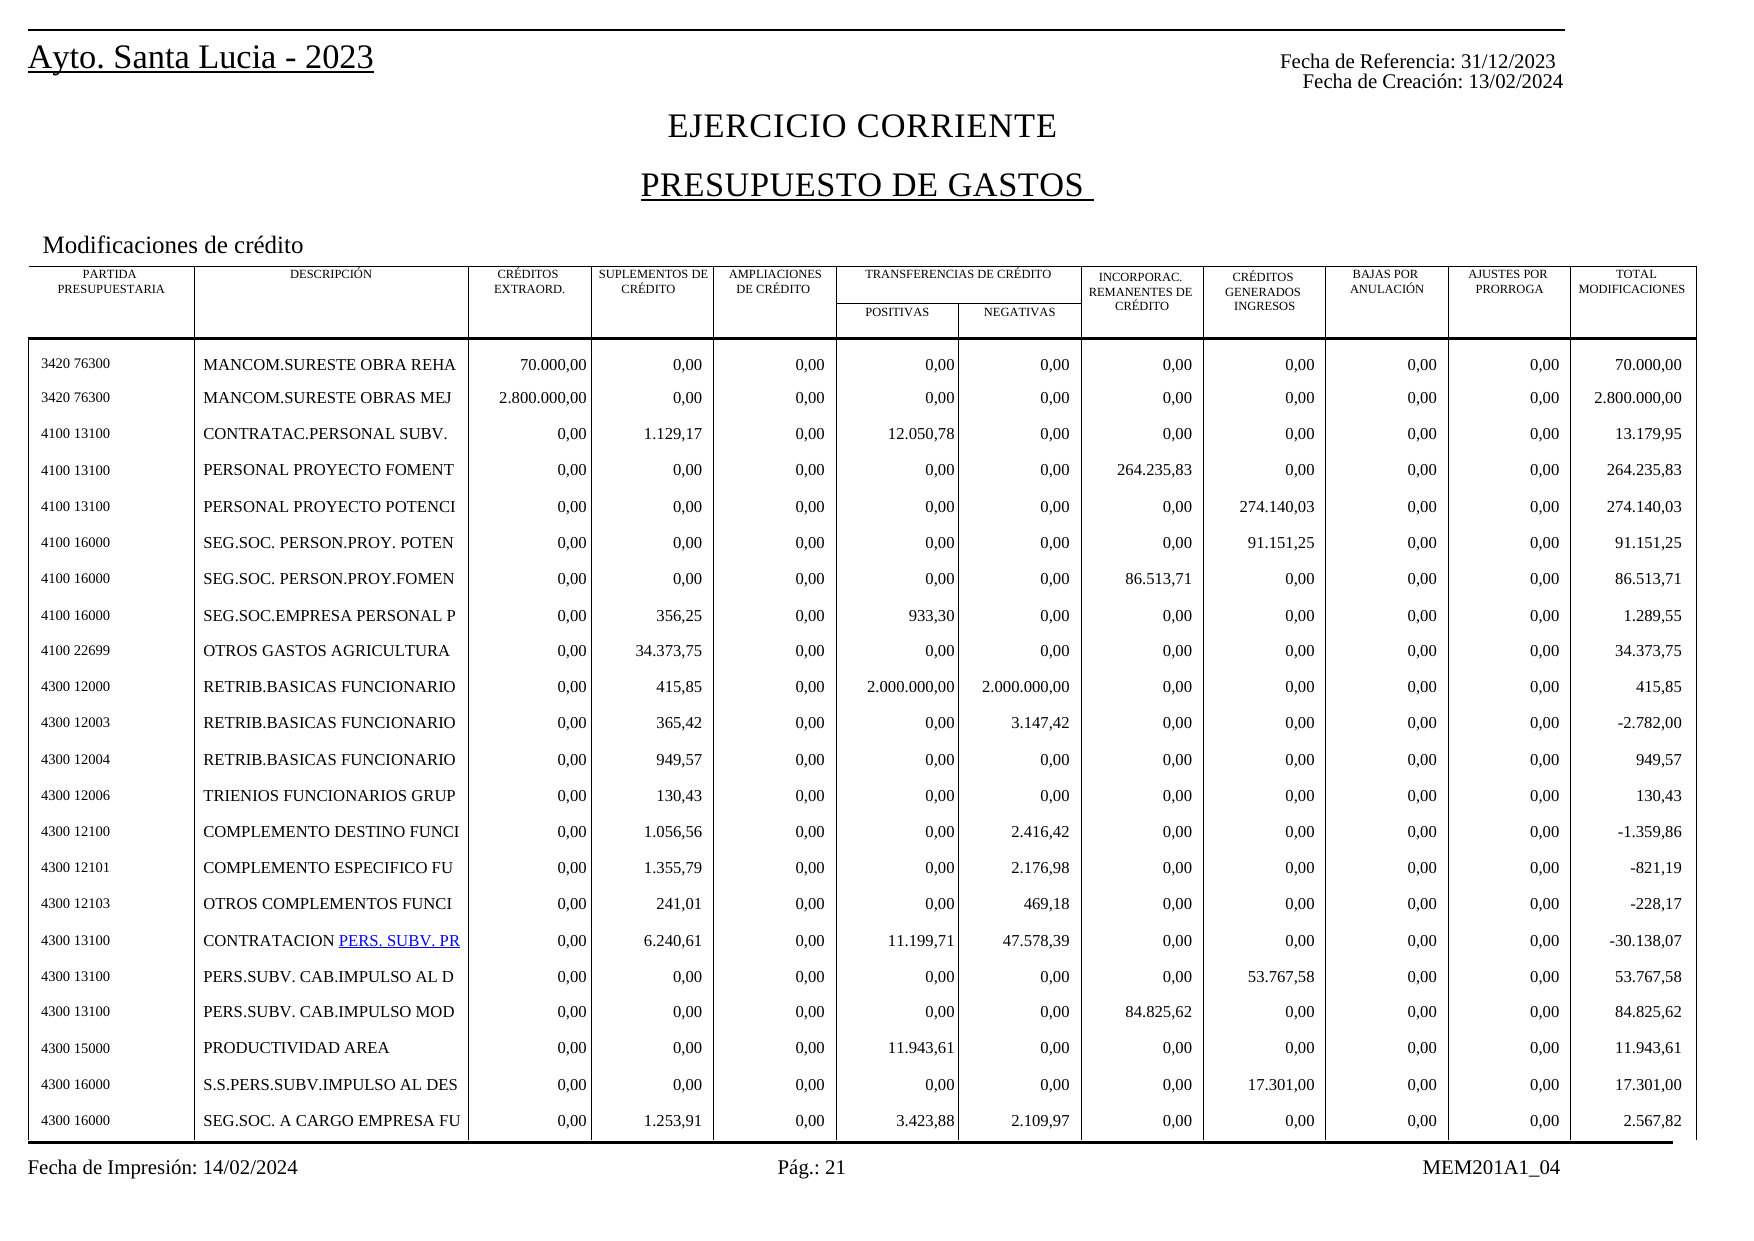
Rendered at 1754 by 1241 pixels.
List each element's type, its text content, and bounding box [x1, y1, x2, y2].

table_cell 13.179,95 [1571, 415, 1696, 451]
table_cell 0,00 [469, 922, 591, 957]
table_cell 0,00 [714, 596, 836, 632]
table_cell 11.943,61 [837, 1030, 958, 1066]
table_header DESCRIPCIÓN [195, 267, 468, 337]
table_cell 130,43 [1571, 777, 1696, 813]
table_cell 4300 13100 [29, 922, 194, 957]
table_cell 4100 16000 [29, 524, 194, 559]
table_cell 0,00 [1326, 777, 1448, 813]
table_cell 0,00 [1449, 560, 1570, 596]
table_cell 6.240,61 [592, 922, 713, 957]
table_cell 0,00 [959, 415, 1081, 451]
table_cell 415,85 [592, 669, 713, 704]
table_cell 2.109,97 [959, 1102, 1081, 1140]
table_cell 0,00 [469, 560, 591, 596]
table_cell 4300 16000 [29, 1102, 194, 1140]
table_cell PRODUCTIVIDAD AREA [195, 1030, 468, 1066]
table_cell 0,00 [837, 958, 958, 993]
text Ayto. Santa Lucia - 2023 Fecha de Referencia: 31/12/2023 [27, 40, 1697, 76]
table_cell 3420 76300 [29, 340, 194, 379]
table_cell TRIENIOS FUNCIONARIOS GRUP [195, 777, 468, 813]
table_cell -2.782,00 [1571, 705, 1696, 741]
text EJERCICIO CORRIENTE [27, 108, 1697, 144]
table_header TRANSFERENCIAS DE CRÉDITO [837, 267, 1081, 303]
table_cell 2.000.000,00 [959, 669, 1081, 704]
table_cell 0,00 [1326, 1102, 1448, 1140]
table_cell 0,00 [1082, 415, 1203, 451]
table_cell 0,00 [469, 994, 591, 1030]
table_cell 0,00 [959, 994, 1081, 1030]
table_cell 0,00 [1326, 379, 1448, 415]
table_cell 0,00 [1326, 1066, 1448, 1102]
table_cell 1.129,17 [592, 415, 713, 451]
table_cell 4300 12100 [29, 813, 194, 849]
table_cell 0,00 [959, 632, 1081, 668]
table_cell 2.176,98 [959, 849, 1081, 885]
table_cell 0,00 [592, 958, 713, 993]
table_cell 0,00 [1204, 705, 1325, 741]
table_cell PERS.SUBV. CAB.IMPULSO AL D [195, 958, 468, 993]
table_cell 0,00 [714, 379, 836, 415]
table_cell 0,00 [1449, 1030, 1570, 1066]
table_cell 0,00 [1204, 596, 1325, 632]
table_cell 0,00 [469, 849, 591, 885]
table_cell 0,00 [837, 340, 958, 379]
table_header SUPLEMENTOS DE CRÉDITO [592, 267, 713, 337]
table_cell 949,57 [1571, 741, 1696, 777]
table_cell 0,00 [714, 994, 836, 1030]
table_cell 4300 12103 [29, 885, 194, 922]
table_cell S.S.PERS.SUBV.IMPULSO AL DES [195, 1066, 468, 1102]
table_cell 53.767,58 [1204, 958, 1325, 993]
table_cell 0,00 [1082, 885, 1203, 922]
table_cell 0,00 [1204, 415, 1325, 451]
table_cell 91.151,25 [1571, 524, 1696, 559]
table_cell 0,00 [469, 669, 591, 704]
table_cell 0,00 [714, 1066, 836, 1102]
table_cell 0,00 [1449, 379, 1570, 415]
table_cell 0,00 [592, 1066, 713, 1102]
table_cell 933,30 [837, 596, 958, 632]
table_cell 4300 13100 [29, 958, 194, 993]
table_cell 0,00 [714, 1030, 836, 1066]
table_cell 11.943,61 [1571, 1030, 1696, 1066]
table_cell 4100 13100 [29, 451, 194, 487]
table_cell 0,00 [1326, 994, 1448, 1030]
table_cell 0,00 [1204, 922, 1325, 957]
text Fecha de Impresión: 14/02/2024 Pág.: 21 MEM201A1_04 [27, 1156, 1697, 1179]
table_cell SEG.SOC. PERSON.PROY. POTEN [195, 524, 468, 559]
table_cell 0,00 [1082, 849, 1203, 885]
table_cell 0,00 [469, 1066, 591, 1102]
table_cell 1.253,91 [592, 1102, 713, 1140]
table_cell 0,00 [469, 958, 591, 993]
table_cell 264.235,83 [1571, 451, 1696, 487]
table_cell 415,85 [1571, 669, 1696, 704]
table_cell 0,00 [1326, 669, 1448, 704]
table_cell 0,00 [714, 922, 836, 957]
table_cell 0,00 [1204, 340, 1325, 379]
table_cell 0,00 [837, 1066, 958, 1102]
table_cell 0,00 [1326, 849, 1448, 885]
table_cell 0,00 [837, 560, 958, 596]
table_cell 0,00 [469, 488, 591, 523]
table_cell 0,00 [714, 632, 836, 668]
table_cell 4300 15000 [29, 1030, 194, 1066]
table_cell 0,00 [837, 632, 958, 668]
table_cell SEG.SOC. PERSON.PROY.FOMEN [195, 560, 468, 596]
table_cell POSITIVAS [837, 304, 958, 337]
table_cell 469,18 [959, 885, 1081, 922]
table_cell 0,00 [469, 451, 591, 487]
table_cell COMPLEMENTO DESTINO FUNCI [195, 813, 468, 849]
table_cell 0,00 [1082, 524, 1203, 559]
table_cell 0,00 [837, 994, 958, 1030]
table_cell 0,00 [1449, 669, 1570, 704]
table_cell 0,00 [1204, 849, 1325, 885]
table_cell 47.578,39 [959, 922, 1081, 957]
table_cell 70.000,00 [1571, 340, 1696, 379]
table_cell 0,00 [1082, 632, 1203, 668]
table_cell 274.140,03 [1204, 488, 1325, 523]
table_cell 1.355,79 [592, 849, 713, 885]
table_cell 0,00 [1449, 451, 1570, 487]
table_cell 0,00 [1082, 813, 1203, 849]
table_cell 0,00 [1082, 958, 1203, 993]
table_cell 0,00 [1449, 524, 1570, 559]
table_cell 0,00 [959, 1066, 1081, 1102]
table_cell -821,19 [1571, 849, 1696, 885]
table_cell SEG.SOC.EMPRESA PERSONAL P [195, 596, 468, 632]
table_cell 0,00 [837, 379, 958, 415]
table_cell 0,00 [1449, 705, 1570, 741]
table_cell 0,00 [1449, 922, 1570, 957]
table_cell 0,00 [1326, 451, 1448, 487]
table_cell 1.289,55 [1571, 596, 1696, 632]
text Fecha de Creación: 13/02/2024 [1302, 76, 1697, 91]
table_cell 86.513,71 [1082, 560, 1203, 596]
table_cell 0,00 [1082, 741, 1203, 777]
table_cell 34.373,75 [1571, 632, 1696, 668]
table_cell 4300 12006 [29, 777, 194, 813]
table_cell 0,00 [1449, 488, 1570, 523]
table_cell 4300 12101 [29, 849, 194, 885]
table_cell PERSONAL PROYECTO POTENCI [195, 488, 468, 523]
table_cell 4100 16000 [29, 596, 194, 632]
table_cell 0,00 [959, 741, 1081, 777]
table_cell 0,00 [714, 777, 836, 813]
table_cell 0,00 [837, 451, 958, 487]
table_cell OTROS COMPLEMENTOS FUNCI [195, 885, 468, 922]
table_cell 4300 12000 [29, 669, 194, 704]
table_cell PERS.SUBV. CAB.IMPULSO MOD [195, 994, 468, 1030]
table_cell 0,00 [469, 885, 591, 922]
table_cell 0,00 [714, 885, 836, 922]
table_cell 4300 16000 [29, 1066, 194, 1102]
table_cell 0,00 [837, 524, 958, 559]
table_cell 2.416,42 [959, 813, 1081, 849]
table_cell -30.138,07 [1571, 922, 1696, 957]
table_cell 0,00 [1204, 1030, 1325, 1066]
table_cell 70.000,00 [469, 340, 591, 379]
table_cell 0,00 [714, 451, 836, 487]
table_cell 2.000.000,00 [837, 669, 958, 704]
table_cell 0,00 [714, 415, 836, 451]
table_cell 53.767,58 [1571, 958, 1696, 993]
table_cell 4100 16000 [29, 560, 194, 596]
table_cell -228,17 [1571, 885, 1696, 922]
table_cell 0,00 [1449, 596, 1570, 632]
table_cell 264.235,83 [1082, 451, 1203, 487]
table_cell 0,00 [1204, 885, 1325, 922]
table_cell 356,25 [592, 596, 713, 632]
table_cell 0,00 [1449, 849, 1570, 885]
table_header CRÉDITOS EXTRAORD. [469, 267, 591, 337]
table_cell 0,00 [1204, 741, 1325, 777]
table_cell RETRIB.BASICAS FUNCIONARIO [195, 669, 468, 704]
table_cell 0,00 [959, 488, 1081, 523]
table_cell 0,00 [1326, 922, 1448, 957]
table_cell CONTRATACION PERS. SUBV. PR [195, 922, 468, 957]
table_cell 0,00 [1326, 813, 1448, 849]
table_cell 365,42 [592, 705, 713, 741]
table_cell 3.423,88 [837, 1102, 958, 1140]
table_cell 0,00 [1326, 415, 1448, 451]
table_cell 12.050,78 [837, 415, 958, 451]
table_cell 84.825,62 [1571, 994, 1696, 1030]
table_cell 0,00 [469, 1030, 591, 1066]
table_cell 0,00 [1326, 632, 1448, 668]
table_cell 0,00 [837, 705, 958, 741]
table_cell 0,00 [1082, 1102, 1203, 1140]
table_cell 0,00 [714, 1102, 836, 1140]
table_cell 86.513,71 [1571, 560, 1696, 596]
table_cell 2.567,82 [1571, 1102, 1696, 1140]
table_cell 0,00 [469, 1102, 591, 1140]
table_cell -1.359,86 [1571, 813, 1696, 849]
table_cell 0,00 [592, 340, 713, 379]
table_cell 0,00 [1449, 1066, 1570, 1102]
table_cell 0,00 [1326, 560, 1448, 596]
table_cell 0,00 [1449, 1102, 1570, 1140]
table_cell 0,00 [469, 596, 591, 632]
table_cell 0,00 [592, 994, 713, 1030]
text PRESUPUESTO DE GASTOS [27, 167, 1697, 204]
table_cell 3420 76300 [29, 379, 194, 415]
table_cell 0,00 [1449, 340, 1570, 379]
table_cell 0,00 [959, 524, 1081, 559]
table_cell 4300 12003 [29, 705, 194, 741]
table_cell 0,00 [959, 596, 1081, 632]
table_cell 0,00 [1326, 705, 1448, 741]
table_cell 17.301,00 [1204, 1066, 1325, 1102]
table_header INCORPORAC. REMANENTES DE CRÉDITO [1082, 267, 1203, 337]
table_cell 0,00 [1082, 596, 1203, 632]
table_cell MANCOM.SURESTE OBRA REHA [195, 340, 468, 379]
table_cell 0,00 [714, 560, 836, 596]
table_cell 0,00 [837, 488, 958, 523]
table_cell 0,00 [592, 451, 713, 487]
table_cell 0,00 [959, 1030, 1081, 1066]
table_cell 3.147,42 [959, 705, 1081, 741]
table_cell 0,00 [469, 705, 591, 741]
table_cell 0,00 [959, 958, 1081, 993]
table_cell 0,00 [1326, 524, 1448, 559]
table_cell 0,00 [1449, 777, 1570, 813]
table_cell 4100 13100 [29, 415, 194, 451]
table_cell 0,00 [1449, 958, 1570, 993]
table_cell 0,00 [1082, 705, 1203, 741]
table_cell 130,43 [592, 777, 713, 813]
table_cell 4300 12004 [29, 741, 194, 777]
table_header AMPLIACIONES DE CRÉDITO [714, 267, 836, 337]
table_cell 0,00 [469, 813, 591, 849]
table_cell 0,00 [714, 340, 836, 379]
table_cell 949,57 [592, 741, 713, 777]
table_cell NEGATIVAS [959, 304, 1081, 337]
table_cell CONTRATAC.PERSONAL SUBV. [195, 415, 468, 451]
table_cell 0,00 [1326, 1030, 1448, 1066]
table_cell 0,00 [714, 524, 836, 559]
table_cell MANCOM.SURESTE OBRAS MEJ [195, 379, 468, 415]
table_cell 0,00 [1082, 1030, 1203, 1066]
table_cell 0,00 [959, 560, 1081, 596]
table_cell 0,00 [1449, 741, 1570, 777]
table_cell 2.800.000,00 [469, 379, 591, 415]
table_cell 0,00 [1326, 885, 1448, 922]
table_cell 0,00 [1326, 488, 1448, 523]
table_header PARTIDA PRESUPUESTARIA [29, 267, 194, 337]
table_cell 0,00 [1204, 669, 1325, 704]
table_cell 0,00 [959, 379, 1081, 415]
table_cell 0,00 [714, 958, 836, 993]
table_cell 0,00 [1449, 994, 1570, 1030]
table_cell 0,00 [1204, 813, 1325, 849]
table_header AJUSTES POR PRORROGA [1449, 267, 1570, 337]
table_cell 0,00 [592, 488, 713, 523]
table_cell 0,00 [714, 813, 836, 849]
table_cell 0,00 [1326, 741, 1448, 777]
table_cell RETRIB.BASICAS FUNCIONARIO [195, 741, 468, 777]
table_cell 91.151,25 [1204, 524, 1325, 559]
table_cell 0,00 [469, 524, 591, 559]
table_cell 0,00 [959, 340, 1081, 379]
table_cell 0,00 [1326, 340, 1448, 379]
table_cell 0,00 [469, 777, 591, 813]
table_cell 0,00 [469, 632, 591, 668]
table_cell 0,00 [1204, 777, 1325, 813]
table_cell 0,00 [714, 488, 836, 523]
table_cell 0,00 [959, 777, 1081, 813]
table_cell 0,00 [837, 777, 958, 813]
table_header BAJAS POR ANULACIÓN [1326, 267, 1448, 337]
table_cell 0,00 [1449, 813, 1570, 849]
table_cell 0,00 [1204, 560, 1325, 596]
table_cell 0,00 [1082, 922, 1203, 957]
table_cell 0,00 [714, 705, 836, 741]
table_cell 0,00 [592, 524, 713, 559]
table_cell 0,00 [1204, 994, 1325, 1030]
table_cell 0,00 [714, 741, 836, 777]
table_cell 0,00 [837, 813, 958, 849]
table_cell PERSONAL PROYECTO FOMENT [195, 451, 468, 487]
table_cell SEG.SOC. A CARGO EMPRESA FU [195, 1102, 468, 1140]
table_cell 0,00 [1204, 632, 1325, 668]
table_cell 4100 13100 [29, 488, 194, 523]
table_cell 0,00 [959, 451, 1081, 487]
table_cell OTROS GASTOS AGRICULTURA [195, 632, 468, 668]
table_cell 0,00 [714, 849, 836, 885]
table_cell 1.056,56 [592, 813, 713, 849]
table_cell 4300 13100 [29, 994, 194, 1030]
table_cell 4100 22699 [29, 632, 194, 668]
table_cell 34.373,75 [592, 632, 713, 668]
table_cell 0,00 [469, 741, 591, 777]
table_cell 0,00 [1082, 777, 1203, 813]
table_header CRÉDITOS GENERADOS INGRESOS [1204, 267, 1325, 337]
table_cell 0,00 [837, 741, 958, 777]
table_cell 0,00 [1204, 1102, 1325, 1140]
table_cell 241,01 [592, 885, 713, 922]
table_cell 0,00 [1204, 451, 1325, 487]
table_cell 0,00 [469, 415, 591, 451]
table_cell 274.140,03 [1571, 488, 1696, 523]
table_cell 0,00 [1204, 379, 1325, 415]
table_cell 2.800.000,00 [1571, 379, 1696, 415]
table_cell 0,00 [1082, 669, 1203, 704]
table_cell 0,00 [1326, 596, 1448, 632]
table_cell 0,00 [837, 849, 958, 885]
table_cell 0,00 [1082, 1066, 1203, 1102]
table_cell 0,00 [1326, 958, 1448, 993]
table_cell 84.825,62 [1082, 994, 1203, 1030]
table_cell 0,00 [1082, 488, 1203, 523]
table_cell 11.199,71 [837, 922, 958, 957]
table_cell 0,00 [592, 379, 713, 415]
table_cell 0,00 [1449, 885, 1570, 922]
table_cell 0,00 [592, 1030, 713, 1066]
table_cell 0,00 [714, 669, 836, 704]
table_cell COMPLEMENTO ESPECIFICO FU [195, 849, 468, 885]
table_cell 0,00 [1082, 379, 1203, 415]
text Modificaciones de crédito [42, 232, 1697, 258]
table_cell 17.301,00 [1571, 1066, 1696, 1102]
table_cell 0,00 [837, 885, 958, 922]
table_cell 0,00 [1449, 415, 1570, 451]
table_cell 0,00 [1082, 340, 1203, 379]
table_cell 0,00 [1449, 632, 1570, 668]
table_cell 0,00 [592, 560, 713, 596]
table_cell RETRIB.BASICAS FUNCIONARIO [195, 705, 468, 741]
table_header TOTAL MODIFICACIONES [1571, 267, 1696, 337]
